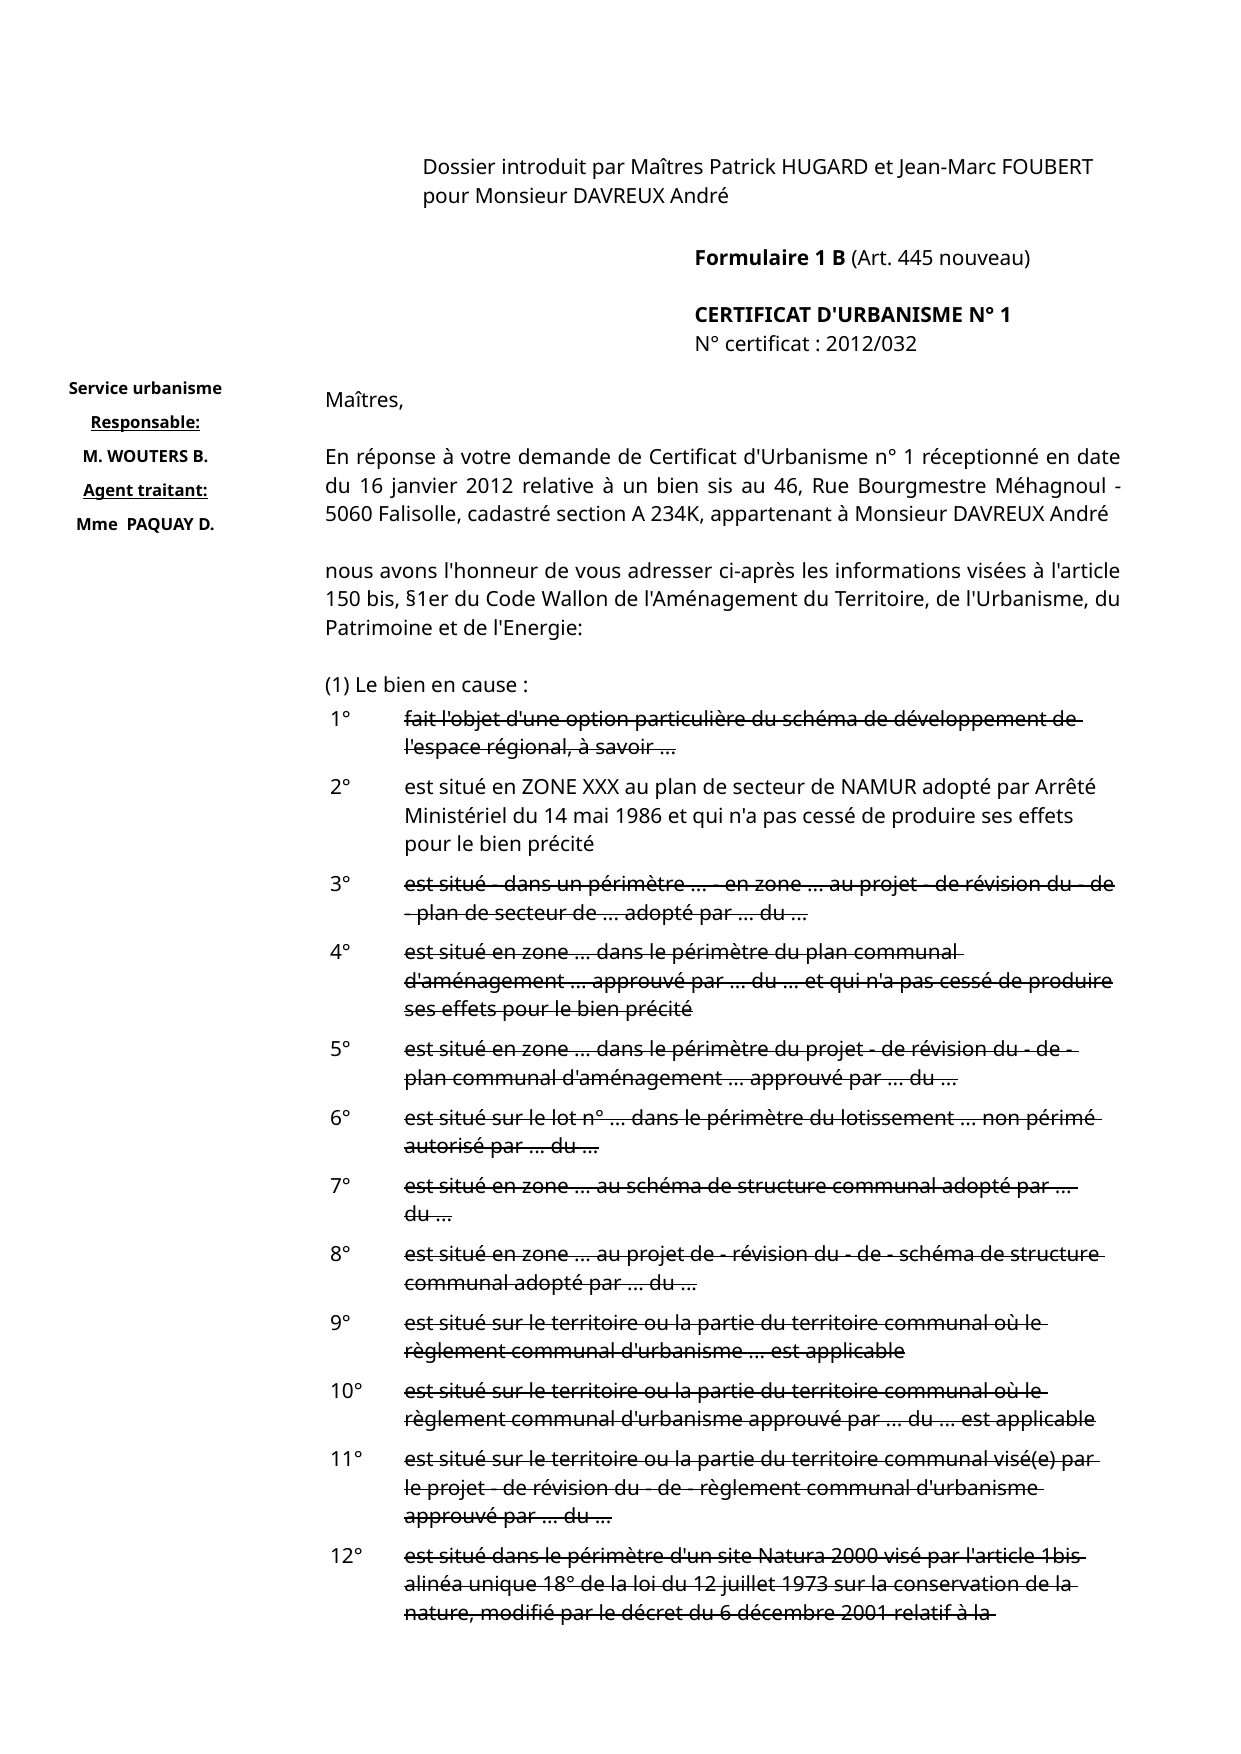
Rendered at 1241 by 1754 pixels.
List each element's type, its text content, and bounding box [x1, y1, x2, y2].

table_header [0, 1439, 398, 1535]
text M. WOUTERS B. [0, 445, 290, 468]
text nous avons l'honneur de vous adresser ci-après les informations visées à l'article 150 bis, §1er du Code Wallon de l'Aménagement du Territoire, de l'Urbanisme, du Patrimoine et de l'Energie: [325, 556, 1122, 641]
table_header est situé en zone ... dans le périmètre du projet - de révision du - de - plan communal d'aménagement ... approuvé par ... du ... [398, 1029, 1122, 1097]
text Responsable: [0, 411, 290, 433]
text Service urbanisme [0, 377, 290, 399]
table_header est situé dans le périmètre d'un site Natura 2000 visé par l'article 1bis alinéa unique 18° de la loi du 12 juillet 1973 sur la conservation de la nature, modifié par le décret du 6 décembre 2001 relatif à la [398, 1535, 1122, 1632]
text En réponse à votre demande de Certificat d'Urbanisme n° 1 réceptionné en date du 16 janvier 2012 relative à un bien sis au 46, Rue Bourgmestre Méhagnoul - 5060 Falisolle, cadastré section A 234K, appartenant à Monsieur DAVREUX André [325, 442, 1122, 528]
table_header [0, 1029, 398, 1097]
table_header est situé sur le lot n° ... dans le périmètre du lotissement ... non périmé autorisé par ... du ... [398, 1097, 1122, 1165]
text N° certificat : 2012/032 [325, 329, 1122, 357]
table_header [0, 698, 398, 767]
table_header [0, 1234, 398, 1302]
table_header [0, 1165, 398, 1233]
table_header est situé en zone ... dans le périmètre du plan communal d'aménagement ... approuvé par ... du ... et qui n'a pas cessé de produire ses effets pour le bien précité [398, 932, 1122, 1028]
table_header [0, 1097, 398, 1165]
table_header [0, 1535, 398, 1632]
table_header Dossier introduit par Maîtres Patrick HUGARD et Jean-Marc FOUBERT pour Monsieur DAVREUX André [419, 147, 1122, 215]
text (1) Le bien en cause : [325, 670, 1122, 698]
table_header [290, 147, 419, 215]
text CERTIFICAT D'URBANISME N° 1 [325, 300, 1122, 329]
table_header est situé sur le territoire ou la partie du territoire communal où le règlement communal d'urbanisme approuvé par ... du ... est applicable [398, 1370, 1122, 1438]
table_header est situé en zone ... au schéma de structure communal adopté par ... du ... [398, 1165, 1122, 1233]
table_header [0, 864, 398, 932]
table_header est situé - dans un périmètre ... - en zone ... au projet - de révision du - de - plan de secteur de ... adopté par ... du ... [398, 864, 1122, 932]
table_header [0, 1302, 398, 1370]
text Agent traitant: [0, 479, 290, 502]
table_header est situé sur le territoire ou la partie du territoire communal visé(e) par le projet - de révision du - de - règlement communal d'urbanisme approuvé par ... du ... [398, 1439, 1122, 1535]
text Mme PAQUAY D. [0, 513, 290, 536]
table_header [0, 767, 398, 863]
table_header [0, 1370, 398, 1438]
table_header est situé en zone ... au projet de - révision du - de - schéma de structure communal adopté par ... du ... [398, 1234, 1122, 1302]
table_header est situé sur le territoire ou la partie du territoire communal où le règlement communal d'urbanisme ... est applicable [398, 1302, 1122, 1370]
text Maîtres, [325, 386, 1122, 414]
table_header fait l'objet d'une option particulière du schéma de développement de l'espace régional, à savoir ... [398, 698, 1122, 767]
table_header est situé en ZONE XXX au plan de secteur de NAMUR adopté par Arrêté Ministériel du 14 mai 1986 et qui n'a pas cessé de produire ses effets pour le bien précité [398, 767, 1122, 863]
text Formulaire 1 B (Art. 445 nouveau) [325, 243, 1122, 272]
table_header [0, 932, 398, 1028]
